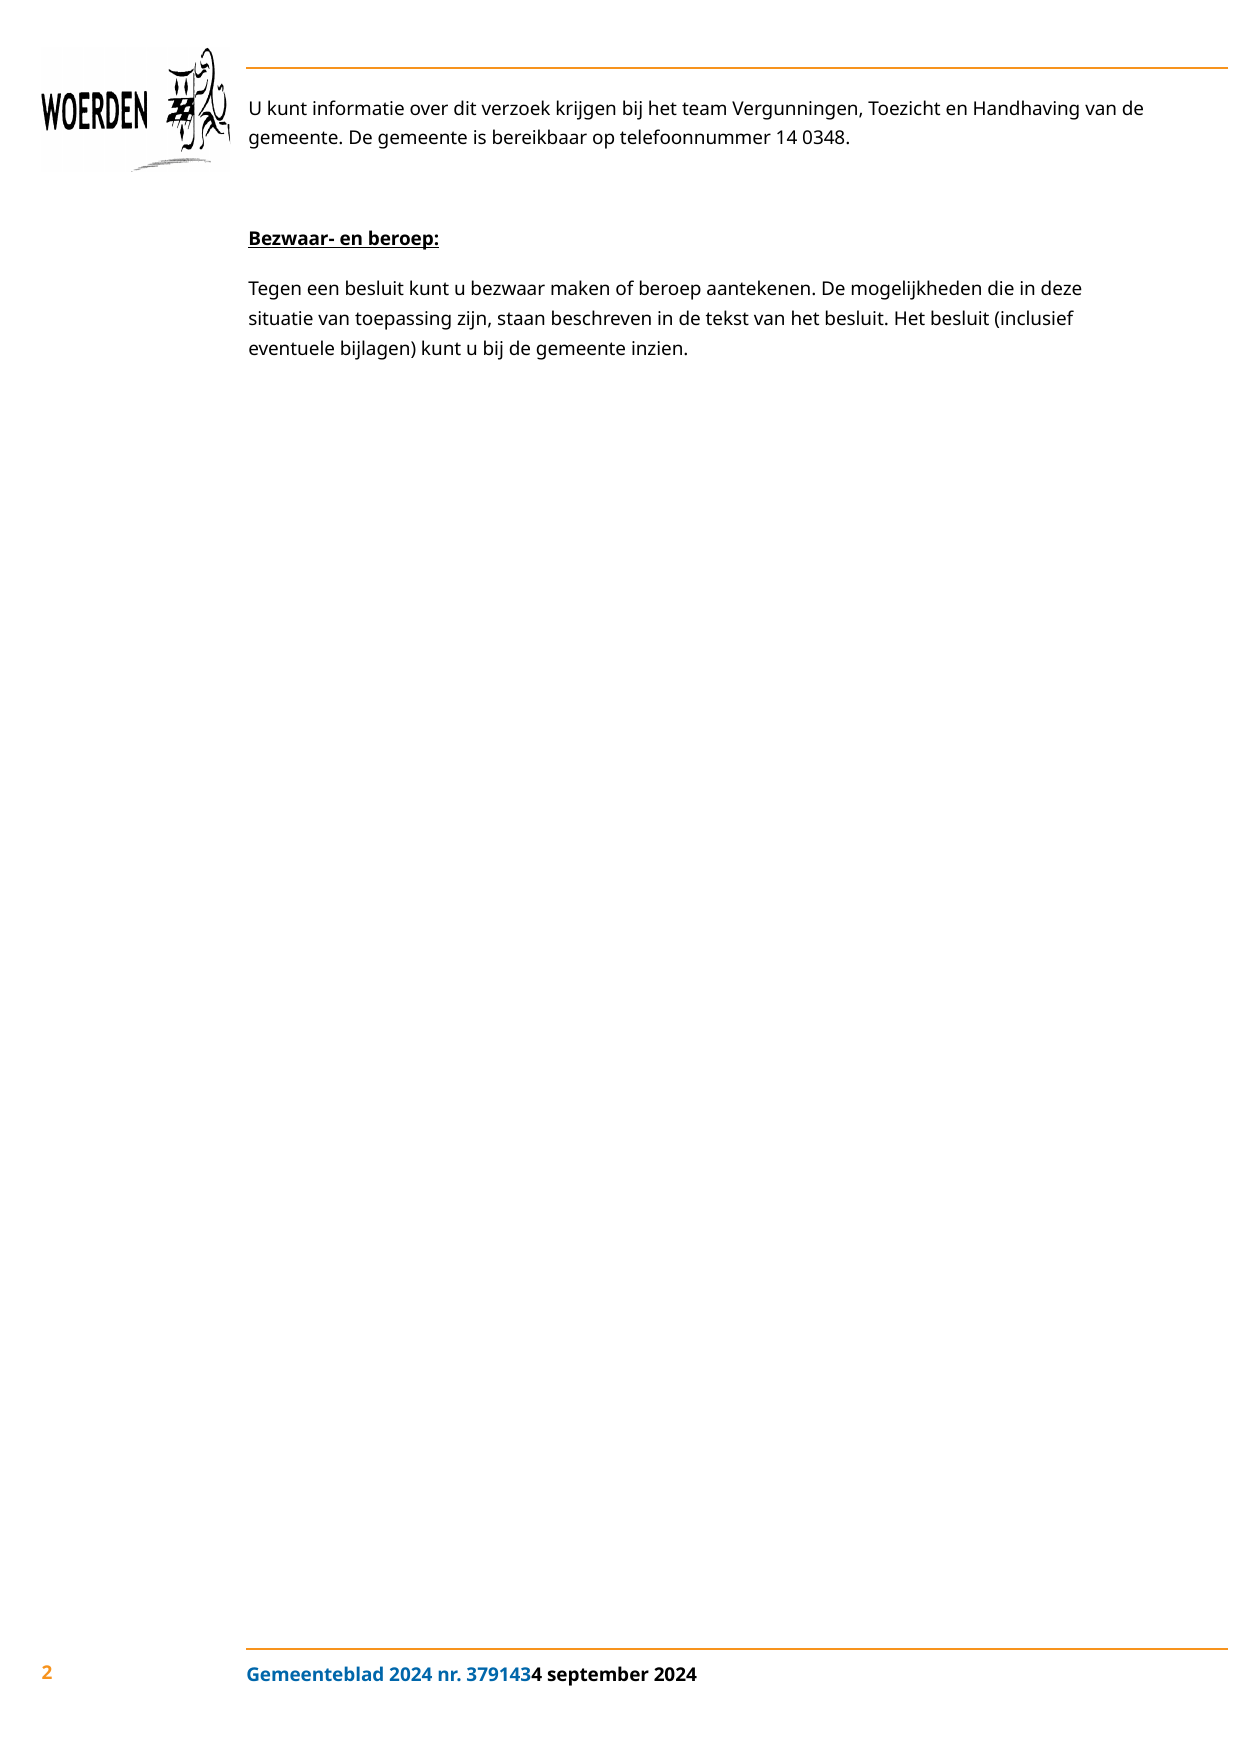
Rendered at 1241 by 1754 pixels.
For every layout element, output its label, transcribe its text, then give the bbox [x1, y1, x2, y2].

text U kunt informatie over dit verzoek krijgen bij het team Vergunningen, Toezicht en Handhaving van de gemeente. De gemeente is bereikbaar op telefoonnummer 14 0348. [248, 95, 1152, 150]
text Bezwaar- en beroep: [248, 225, 1152, 251]
picture [41, 47, 231, 172]
text Tegen een besluit kunt u bezwaar maken of beroep aantekenen. De mogelijkheden die in deze situatie van toepassing zijn, staan beschreven in de tekst van het besluit. Het besluit (inclusief eventuele bijlagen) kunt u bij de gemeente inzien. [248, 276, 1152, 361]
